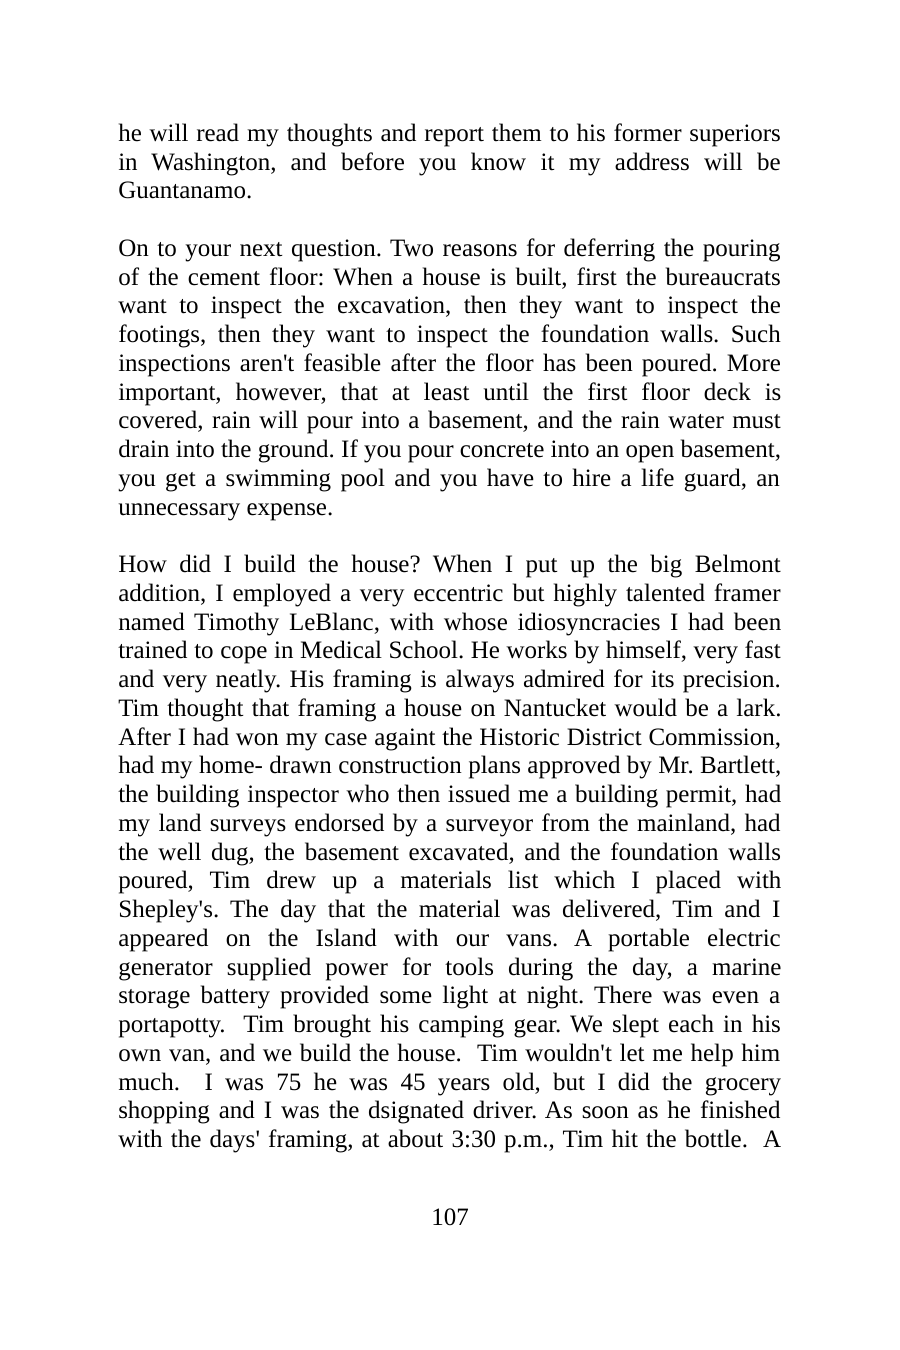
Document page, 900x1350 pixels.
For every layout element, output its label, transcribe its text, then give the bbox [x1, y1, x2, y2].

text On to your next question. Two reasons for deferring the pouring of the cement floor: When a house is built, first the bureaucrats want to inspect the excavation, then they want to inspect the footings, then they want to inspect the foundation walls. Such inspections aren't feasible after the floor has been poured. More important, however, that at least until the first floor deck is covered, rain will pour into a basement, and the rain water must drain into the ground. If you pour concrete into an open basement, you get a swimming pool and you have to hire a life guard, an unnecessary expense. [118, 233, 782, 521]
text How did I build the house? When I put up the big Belmont addition, I employed a very eccentric but highly talented framer named Timothy LeBlanc, with whose idiosyncracies I had been trained to cope in Medical School. He works by himself, very fast and very neatly. His framing is always admired for its precision. Tim thought that framing a house on Nantucket would be a lark. After I had won my case againt the Historic District Commission, had my home- drawn construction plans approved by Mr. Bartlett, the building inspector who then issued me a building permit, had my land surveys endorsed by a surveyor from the mainland, had the well dug, the basement excavated, and the foundation walls poured, Tim drew up a materials list which I placed with Shepley's. The day that the material was delivered, Tim and I appeared on the Island with our vans. A portable electric generator supplied power for tools during the day, a marine storage battery provided some light at night. There was even a portapotty. Tim brought his camping gear. We slept each in his own van, and we build the house. Tim wouldn't let me help him much. I was 75 he was 45 years old, but I did the grocery shopping and I was the dsignated driver. As soon as he finished with the days' framing, at about 3:30 p.m., Tim hit the bottle. A [118, 549, 782, 1153]
text he will read my thoughts and report them to his former superiors in Washington, and before you know it my address will be Guantanamo. [118, 118, 782, 204]
